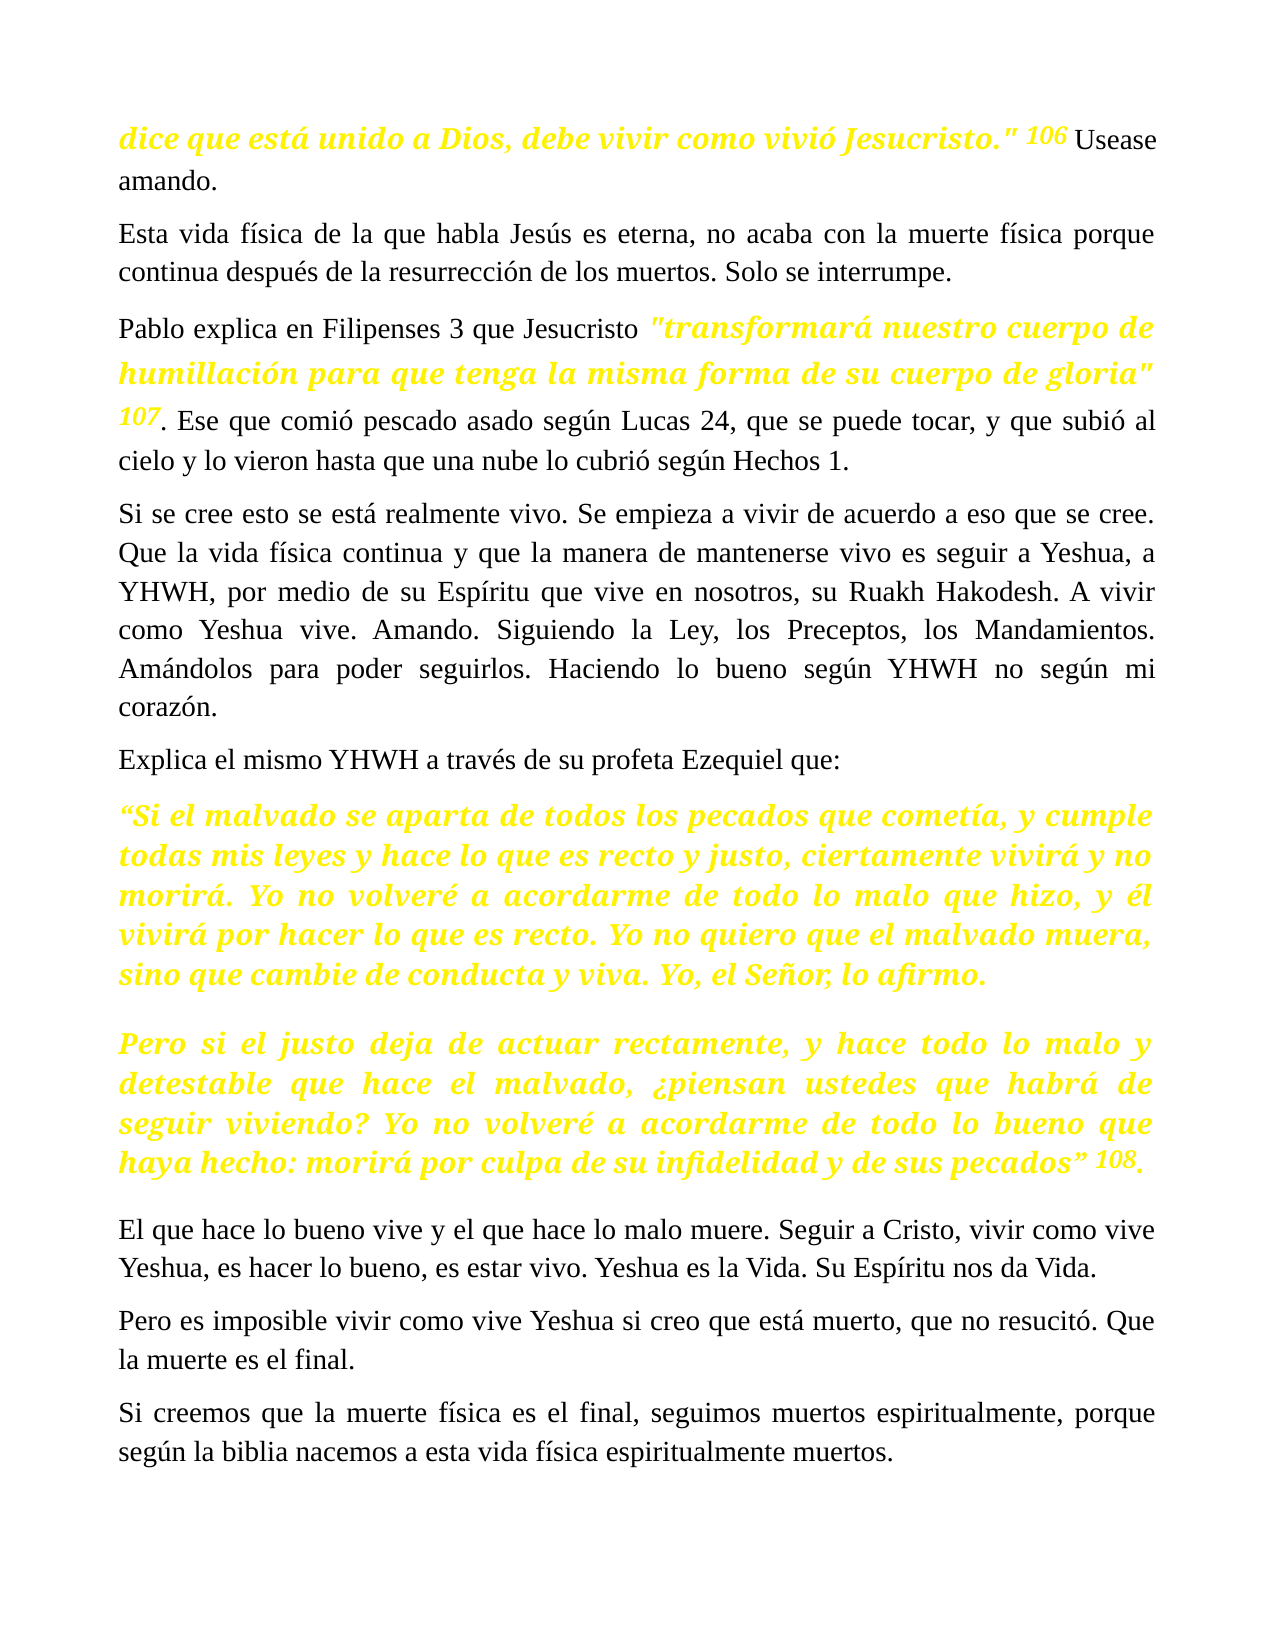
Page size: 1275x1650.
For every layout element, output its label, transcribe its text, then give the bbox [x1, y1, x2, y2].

text Pablo explica en Filipenses 3 que Jesucristo "transformará nuestro cuerpo de humillación para que tenga la misma forma de su cuerpo de gloria" . Ese que comió pescado asado según Lucas 24, que se puede tocar, y que subió al cielo y lo vieron hasta que una nube lo cubrió según Hechos 1. [118, 308, 1157, 477]
text Pero si el justo deja de actuar rectamente, y hace todo lo malo y detestable que hace el malvado, ¿piensan ustedes que habrá de seguir viviendo? Yo no volveré a acordarme de todo lo bueno que haya hecho: morirá por culpa de su infidelidad y de sus pecados” . [118, 1023, 1157, 1182]
text “Si el malvado se aparta de todos los pecados que cometía, y cumple todas mis leyes y hace lo que es recto y justo, ciertamente vivirá y no morirá. Yo no volveré a acordarme de todo lo malo que hizo, y él vivirá por hacer lo que es recto. Yo no quiero que el malvado muera, sino que cambie de conducta y viva. Yo, el Señor, lo afirmo. [118, 796, 1157, 994]
text Esta vida física de la que habla Jesús es eterna, no acaba con la muerte física porque continua después de la resurrección de los muertos. Solo se interrumpe. [118, 216, 1157, 288]
text Si creemos que la muerte física es el final, seguimos muertos espiritualmente, porque según la biblia nacemos a esta vida física espiritualmente muertos. [118, 1395, 1157, 1467]
text El que hace lo bueno vive y el que hace lo malo muere. Seguir a Cristo, vivir como vive Yeshua, es hacer lo bueno, es estar vivo. Yeshua es la Vida. Su Espíritu nos da Vida. [118, 1212, 1157, 1284]
text dice que está unido a Dios, debe vivir como vivió Jesucristo." Usease amando. [118, 118, 1157, 196]
text Explica el mismo YHWH a través de su profeta Ezequiel que: [118, 742, 1157, 776]
text Pero es imposible vivir como vive Yeshua si creo que está muerto, que no resucitó. Que la muerte es el final. [118, 1303, 1157, 1376]
text Si se cree esto se está realmente vivo. Se empieza a vivir de acuerdo a eso que se cree. Que la vida física continua y que la manera de mantenerse vivo es seguir a Yeshua, a YHWH, por medio de su Espíritu que vive en nosotros, su Ruakh Hakodesh. A vivir como Yeshua vive. Amando. Siguiendo la Ley, los Preceptos, los Mandamientos. Amándolos para poder seguirlos. Haciendo lo bueno según YHWH no según mi corazón. [118, 497, 1157, 723]
